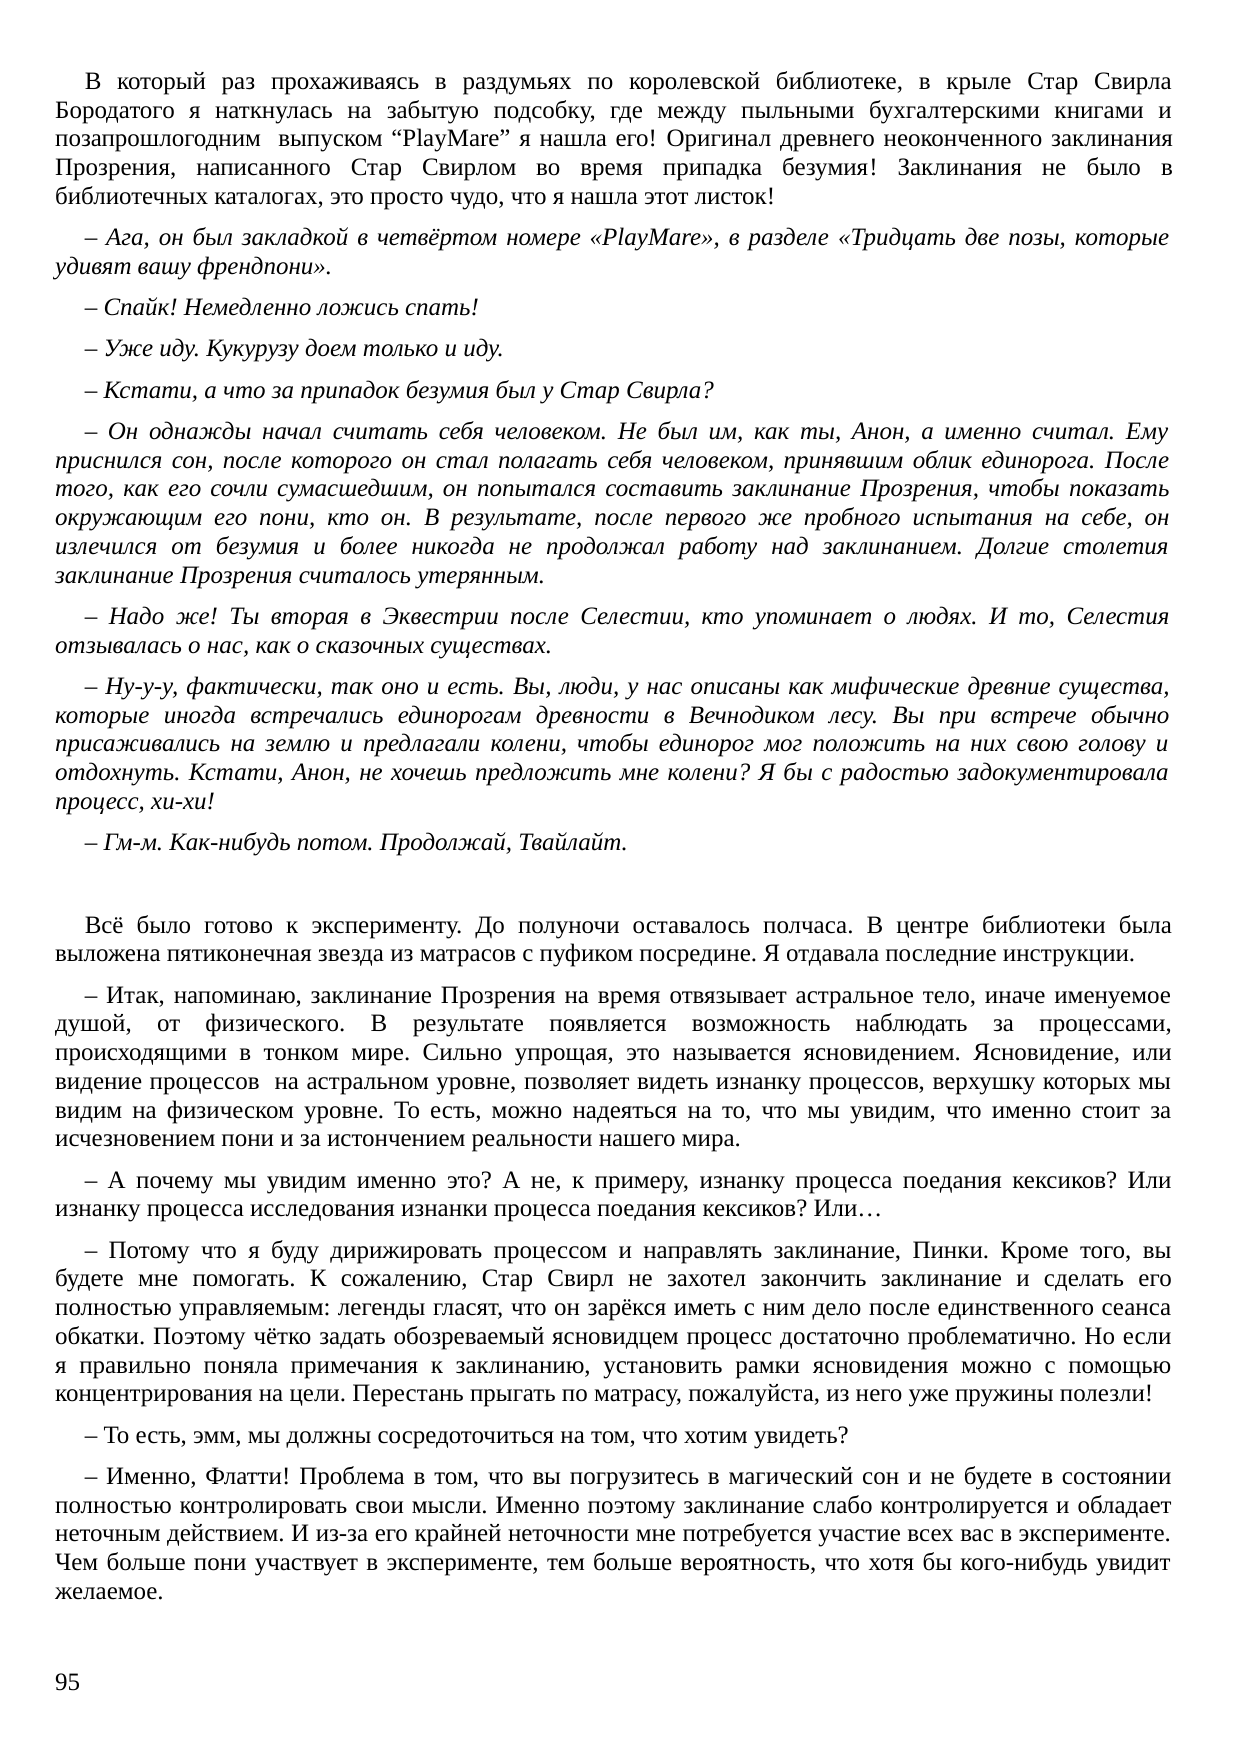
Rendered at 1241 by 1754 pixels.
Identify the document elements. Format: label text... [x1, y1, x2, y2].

text – Он однажды начал считать себя человеком. Не был им, как ты, Анон, а именно считал. Ему приснился сон, после которого он стал полагать себя человеком, принявшим облик единорога. После того, как его сочли сумасшедшим, он попытался составить заклинание Прозрения, чтобы показать окружающим его пони, кто он. В результате, после первого же пробного испытания на себе, он излечился от безумия и более никогда не продолжал работу над заклинанием. Долгие столетия заклинание Прозрения считалось утерянным. [55, 416, 1173, 588]
text – Ну-у-у, фактически, так оно и есть. Вы, люди, у нас описаны как мифические древние существа, которые иногда встречались единорогам древности в Вечнодиком лесу. Вы при встрече обычно присаживались на землю и предлагали колени, чтобы единорог мог положить на них свою голову и отдохнуть. Кстати, Анон, не хочешь предложить мне колени? Я бы с радостью задокументировала процесс, хи-хи! [55, 671, 1173, 815]
text – Гм-м. Как-нибудь потом. Продолжай, Твайлайт. [55, 827, 1173, 856]
text – Уже иду. Кукурузу доем только и иду. [55, 333, 1173, 362]
text – Ага, он был закладкой в четвёртом номере «PlayMare», в разделе «Тридцать две позы, которые удивят вашу френдпони». [55, 222, 1173, 280]
text – А почему мы увидим именно это? А не, к примеру, изнанку процесса поедания кексиков? Или изнанку процесса исследования изнанки процесса поедания кексиков? Или… [55, 1165, 1173, 1222]
text – Итак, напоминаю, заклинание Прозрения на время отвязывает астральное тело, иначе именуемое душой, от физического. В результате появляется возможность наблюдать за процессами, происходящими в тонком мире. Сильно упрощая, это называется ясновидением. Ясновидение, или видение процессов на астральном уровне, позволяет видеть изнанку процессов, верхушку которых мы видим на физическом уровне. То есть, можно надеяться на то, что мы увидим, что именно стоит за исчезновением пони и за истончением реальности нашего мира. [55, 980, 1173, 1152]
text В который раз прохаживаясь в раздумьях по королевской библиотеке, в крыле Стар Свирла Бородатого я наткнулась на забытую подсобку, где между пыльными бухгалтерскими книгами и позапрошлогодним выпуском “PlayMare” я нашла его! Оригинал древнего неоконченного заклинания Прозрения, написанного Стар Свирлом во время припадка безумия! Заклинания не было в библиотечных каталогах, это просто чудо, что я нашла этот листок! [55, 66, 1173, 210]
text – Именно, Флатти! Проблема в том, что вы погрузитесь в магический сон и не будете в состоянии полностью контролировать свои мысли. Именно поэтому заклинание слабо контролируется и обладает неточным действием. И из-за его крайней неточности мне потребуется участие всех вас в эксперименте. Чем больше пони участвует в эксперименте, тем больше вероятность, что хотя бы кого-нибудь увидит желаемое. [55, 1461, 1173, 1605]
text – Кстати, а что за припадок безумия был у Стар Свирла? [55, 375, 1173, 403]
text – Надо же! Ты вторая в Эквестрии после Селестии, кто упоминает о людях. И то, Селестия отзывалась о нас, как о сказочных существах. [55, 601, 1173, 658]
text – Спайк! Немедленно ложись спать! [55, 292, 1173, 321]
text – Потому что я буду дирижировать процессом и направлять заклинание, Пинки. Кроме того, вы будете мне помогать. К сожалению, Стар Свирл не захотел закончить заклинание и сделать его полностью управляемым: легенды гласят, что он зарёкся иметь с ним дело после единственного сеанса обкатки. Поэтому чётко задать обозреваемый ясновидцем процесс достаточно проблематично. Но если я правильно поняла примечания к заклинанию, установить рамки ясновидения можно с помощью концентрирования на цели. Перестань прыгать по матрасу, пожалуйста, из него уже пружины полезли! [55, 1235, 1173, 1407]
text Всё было готово к эксперименту. До полуночи оставалось полчаса. В центре библиотеки была выложена пятиконечная звезда из матрасов с пуфиком посредине. Я отдавала последние инструкции. [55, 910, 1173, 967]
text – То есть, эмм, мы должны сосредоточиться на том, что хотим увидеть? [55, 1420, 1173, 1448]
